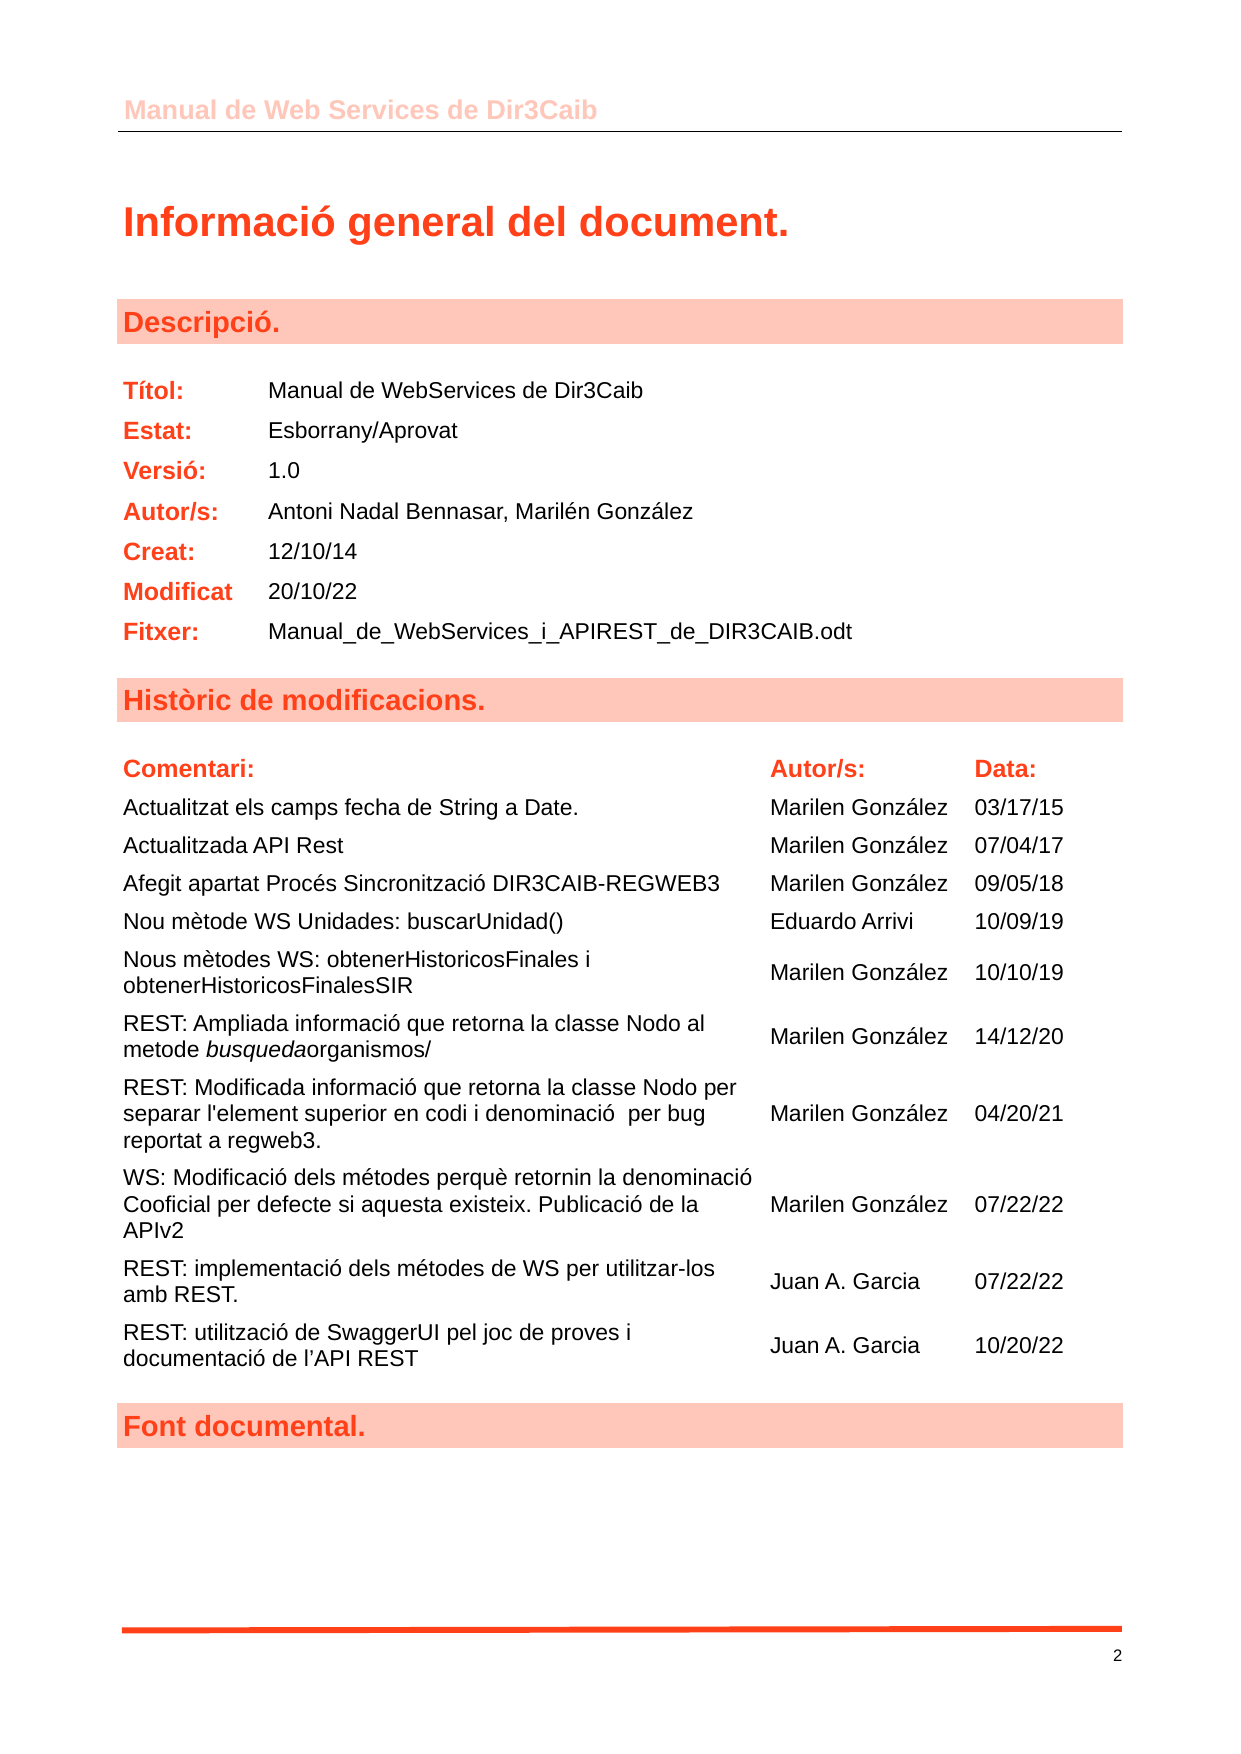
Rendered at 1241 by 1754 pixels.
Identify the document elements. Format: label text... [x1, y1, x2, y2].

table_cell Autor/s: [117, 491, 262, 531]
table_cell REST: Modificada informació que retorna la classe Nodo per separar l'element superior en codi i denominació per bug reportat a regweb3. [117, 1068, 764, 1159]
table_cell [117, 344, 1123, 370]
table_cell 17/03/15 [969, 789, 1123, 826]
table_cell Juan A. Garcia [764, 1249, 968, 1313]
table_cell Antoni Nadal Bennasar, Marilén González [262, 491, 1123, 531]
table_cell Descripció. [117, 299, 1123, 344]
table_cell 22/07/22 [969, 1249, 1123, 1313]
table_cell Marilen González [764, 1159, 968, 1249]
table_cell 07/04/17 [969, 826, 1123, 864]
table_cell Versió: [117, 451, 262, 491]
table_cell Nou mètode WS Unidades: buscarUnidad() [117, 902, 764, 940]
table_cell [117, 723, 1123, 748]
table_cell [117, 1474, 1123, 1512]
table_cell Marilen González [764, 940, 968, 1004]
table_cell Eduardo Arrivi [764, 902, 968, 940]
table_cell Actualitzat els camps fecha de String a Date. [117, 789, 764, 826]
table_cell Històric de modificacions. [117, 678, 1123, 722]
table_cell 20/10/22 [262, 571, 1123, 611]
table_cell Marilen González [764, 826, 968, 864]
table_cell Esborrany/Aprovat [262, 410, 1123, 451]
table_cell Juan A. Garcia [764, 1313, 968, 1377]
table_cell Creat: [117, 531, 262, 571]
table_header Informació general del document. [117, 192, 1123, 299]
table_cell 10/10/19 [969, 940, 1123, 1004]
table_cell 14/12/20 [969, 1004, 1123, 1068]
table_cell REST: Ampliada informació que retorna la classe Nodo al metode busquedaorganismos/ [117, 1004, 764, 1068]
table_cell Marilen González [764, 1004, 968, 1068]
table_cell Font documental. [117, 1403, 1123, 1448]
table_cell Modificat [117, 571, 262, 611]
table_cell Marilen González [764, 864, 968, 902]
table_cell Autor/s: [764, 748, 968, 788]
table_cell Nous mètodes WS: obtenerHistoricosFinales i obtenerHistoricosFinalesSIR [117, 940, 764, 1004]
table_cell Títol: [117, 370, 262, 410]
table_cell 10/12/14 [262, 531, 1123, 571]
table_cell 10/09/19 [969, 902, 1123, 940]
table_cell Fitxer: [117, 611, 262, 652]
table_cell Afegit apartat Procés Sincronització DIR3CAIB-REGWEB3 [117, 864, 764, 902]
table_cell 22/07/22 [969, 1159, 1123, 1249]
table_cell Marilen González [764, 789, 968, 826]
table_cell 20/10/22 [969, 1313, 1123, 1377]
table_cell Comentari: [117, 748, 764, 788]
table_cell Manual de WebServices de Dir3Caib [262, 370, 1123, 410]
table_cell 20/04/21 [969, 1068, 1123, 1159]
table_cell 09/05/18 [969, 864, 1123, 902]
table_cell Actualitzada API Rest [117, 826, 764, 864]
table_cell [117, 652, 1123, 677]
table_cell REST: implementació dels métodes de WS per utilitzar-los amb REST. [117, 1249, 764, 1313]
table_cell WS: Modificació dels métodes perquè retornin la denominació Cooficial per defecte si aquesta existeix. Publicació de la APIv2 [117, 1159, 764, 1249]
table_cell REST: utilització de SwaggerUI pel joc de proves i documentació de l’API REST [117, 1313, 764, 1377]
table_cell [117, 1378, 1123, 1403]
table_cell [117, 1512, 1123, 1550]
table_cell Manual_de_WebServices_i_APIREST_de_DIR3CAIB.odt [262, 611, 1123, 652]
table_cell Data: [969, 748, 1123, 788]
table_cell [117, 1448, 1123, 1474]
table_cell Estat: [117, 410, 262, 451]
table_cell Marilen González [764, 1068, 968, 1159]
table_cell 1.0 [262, 451, 1123, 491]
